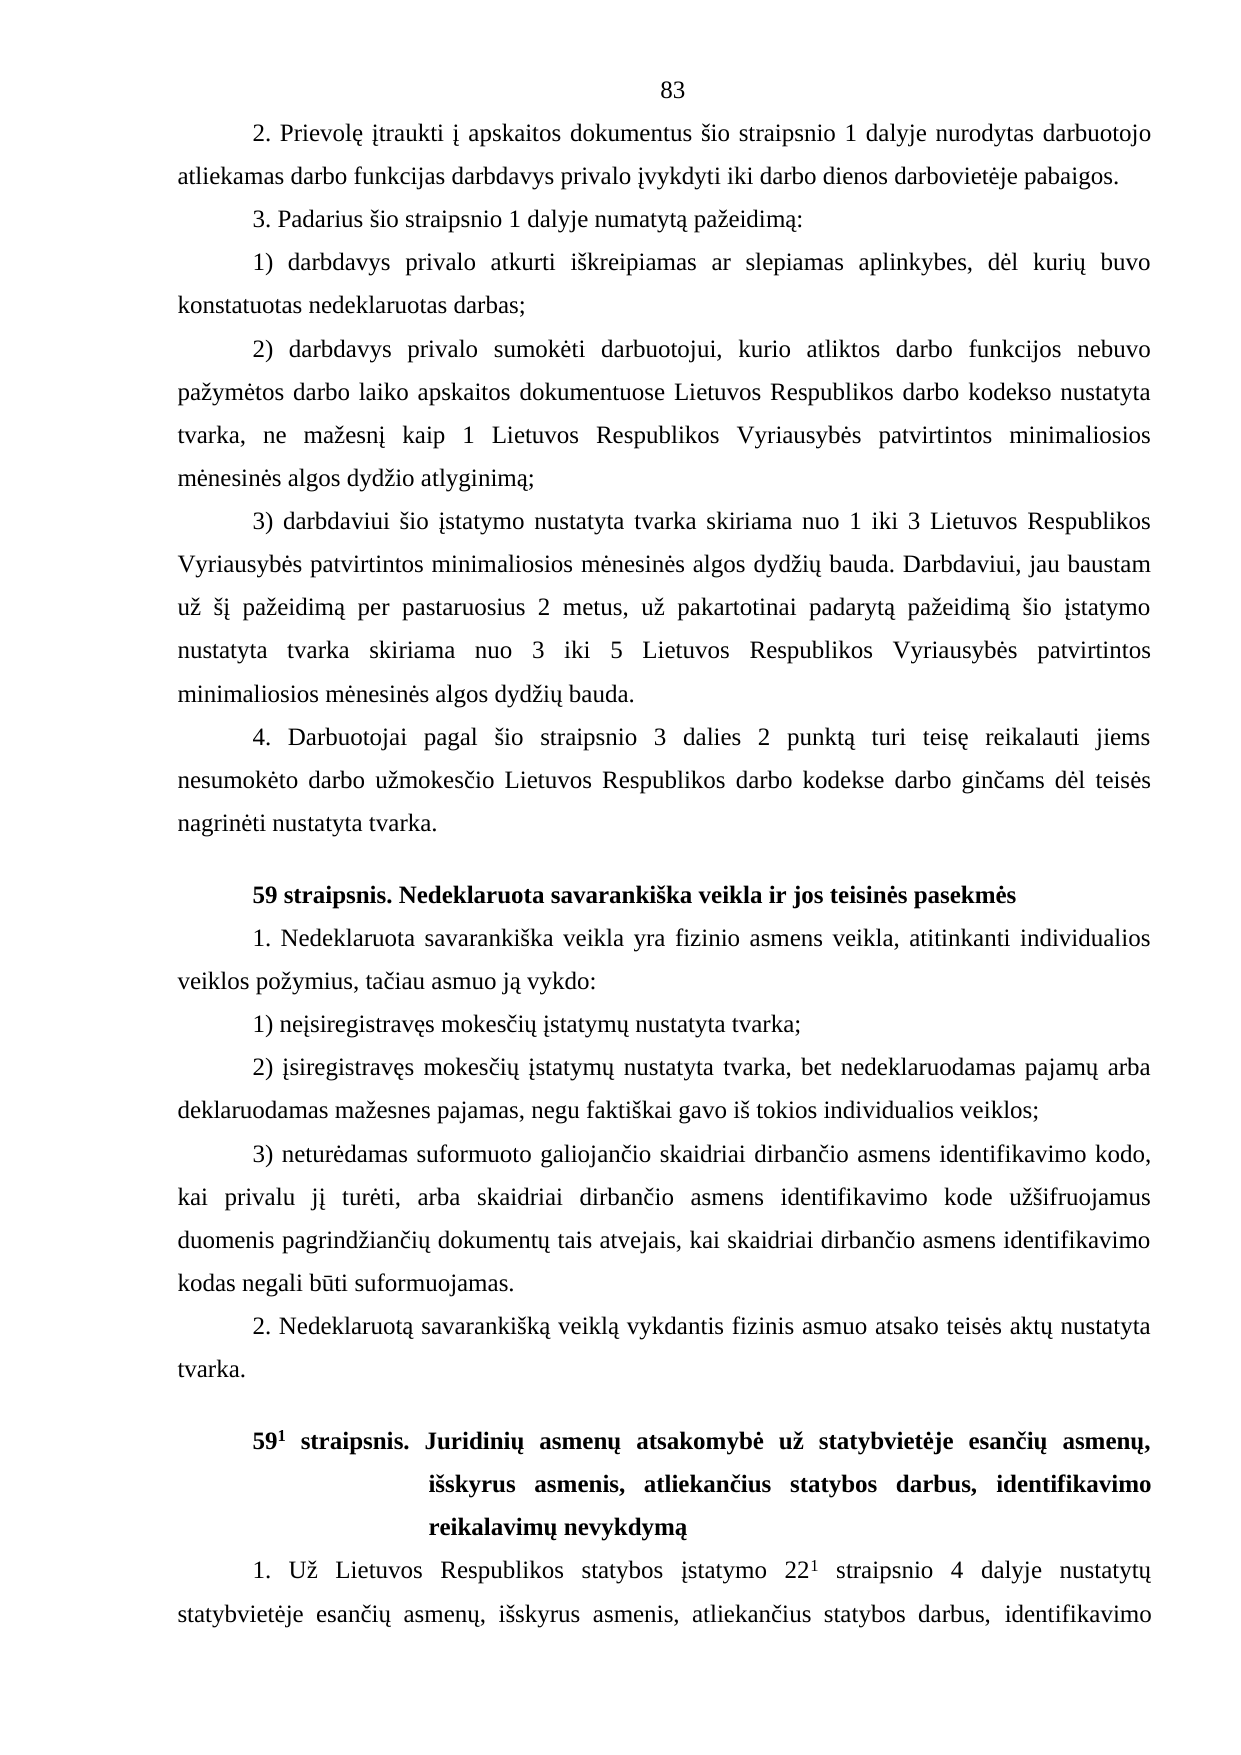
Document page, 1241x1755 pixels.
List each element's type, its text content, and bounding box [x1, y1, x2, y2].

text 1) neįsiregistravęs mokesčių įstatymų nustatyta tvarka; [177, 1009, 1152, 1038]
text 1. Už Lietuvos Respublikos statybos įstatymo 221 straipsnio 4 dalyje nustatytų statybvietėje esančių asmenų, išskyrus asmenis, atliekančius statybos darbus, identifikavimo [177, 1556, 1152, 1627]
text 4. Darbuotojai pagal šio straipsnio 3 dalies 2 punktą turi teisę reikalauti jiems nesumokėto darbo užmokesčio Lietuvos Respublikos darbo kodekse darbo ginčams dėl teisės nagrinėti nustatyta tvarka. [177, 722, 1152, 837]
text 591 straipsnis. Juridinių asmenų atsakomybė už statybvietėje esančių asmenų, išskyrus asmenis, atliekančius statybos darbus, identifikavimo reikalavimų nevykdymą [252, 1426, 1152, 1541]
text 3. Padarius šio straipsnio 1 dalyje numatytą pažeidimą: [177, 204, 1152, 233]
text 1) darbdavys privalo atkurti iškreipiamas ar slepiamas aplinkybes, dėl kurių buvo konstatuotas nedeklaruotas darbas; [177, 247, 1152, 319]
text 3) neturėdamas suformuoto galiojančio skaidriai dirbančio asmens identifikavimo kodo, kai privalu jį turėti, arba skaidriai dirbančio asmens identifikavimo kode užšifruojamus duomenis pagrindžiančių dokumentų tais atvejais, kai skaidriai dirbančio asmens identifikavimo kodas negali būti suformuojamas. [177, 1139, 1152, 1297]
text 2) įsiregistravęs mokesčių įstatymų nustatyta tvarka, bet nedeklaruodamas pajamų arba deklaruodamas mažesnes pajamas, negu faktiškai gavo iš tokios individualios veiklos; [177, 1052, 1152, 1124]
text 2. Prievolę įtraukti į apskaitos dokumentus šio straipsnio 1 dalyje nurodytas darbuotojo atliekamas darbo funkcijas darbdavys privalo įvykdyti iki darbo dienos darbovietėje pabaigos. [177, 118, 1152, 190]
text 59 straipsnis. Nedeklaruota savarankiška veikla ir jos teisinės pasekmės [177, 880, 1152, 909]
text 2. Nedeklaruotą savarankišką veiklą vykdantis fizinis asmuo atsako teisės aktų nustatyta tvarka. [177, 1311, 1152, 1383]
text 3) darbdaviui šio įstatymo nustatyta tvarka skiriama nuo 1 iki 3 Lietuvos Respublikos Vyriausybės patvirtintos minimaliosios mėnesinės algos dydžių bauda. Darbdaviui, jau baustam už šį pažeidimą per pastaruosius 2 metus, už pakartotinai padarytą pažeidimą šio įstatymo nustatyta tvarka skiriama nuo 3 iki 5 Lietuvos Respublikos Vyriausybės patvirtintos minimaliosios mėnesinės algos dydžių bauda. [177, 506, 1152, 707]
text 2) darbdavys privalo sumokėti darbuotojui, kurio atliktos darbo funkcijos nebuvo pažymėtos darbo laiko apskaitos dokumentuose Lietuvos Respublikos darbo kodekso nustatyta tvarka, ne mažesnį kaip 1 Lietuvos Respublikos Vyriausybės patvirtintos minimaliosios mėnesinės algos dydžio atlyginimą; [177, 334, 1152, 492]
text 1. Nedeklaruota savarankiška veikla yra fizinio asmens veikla, atitinkanti individualios veiklos požymius, tačiau asmuo ją vykdo: [177, 923, 1152, 995]
